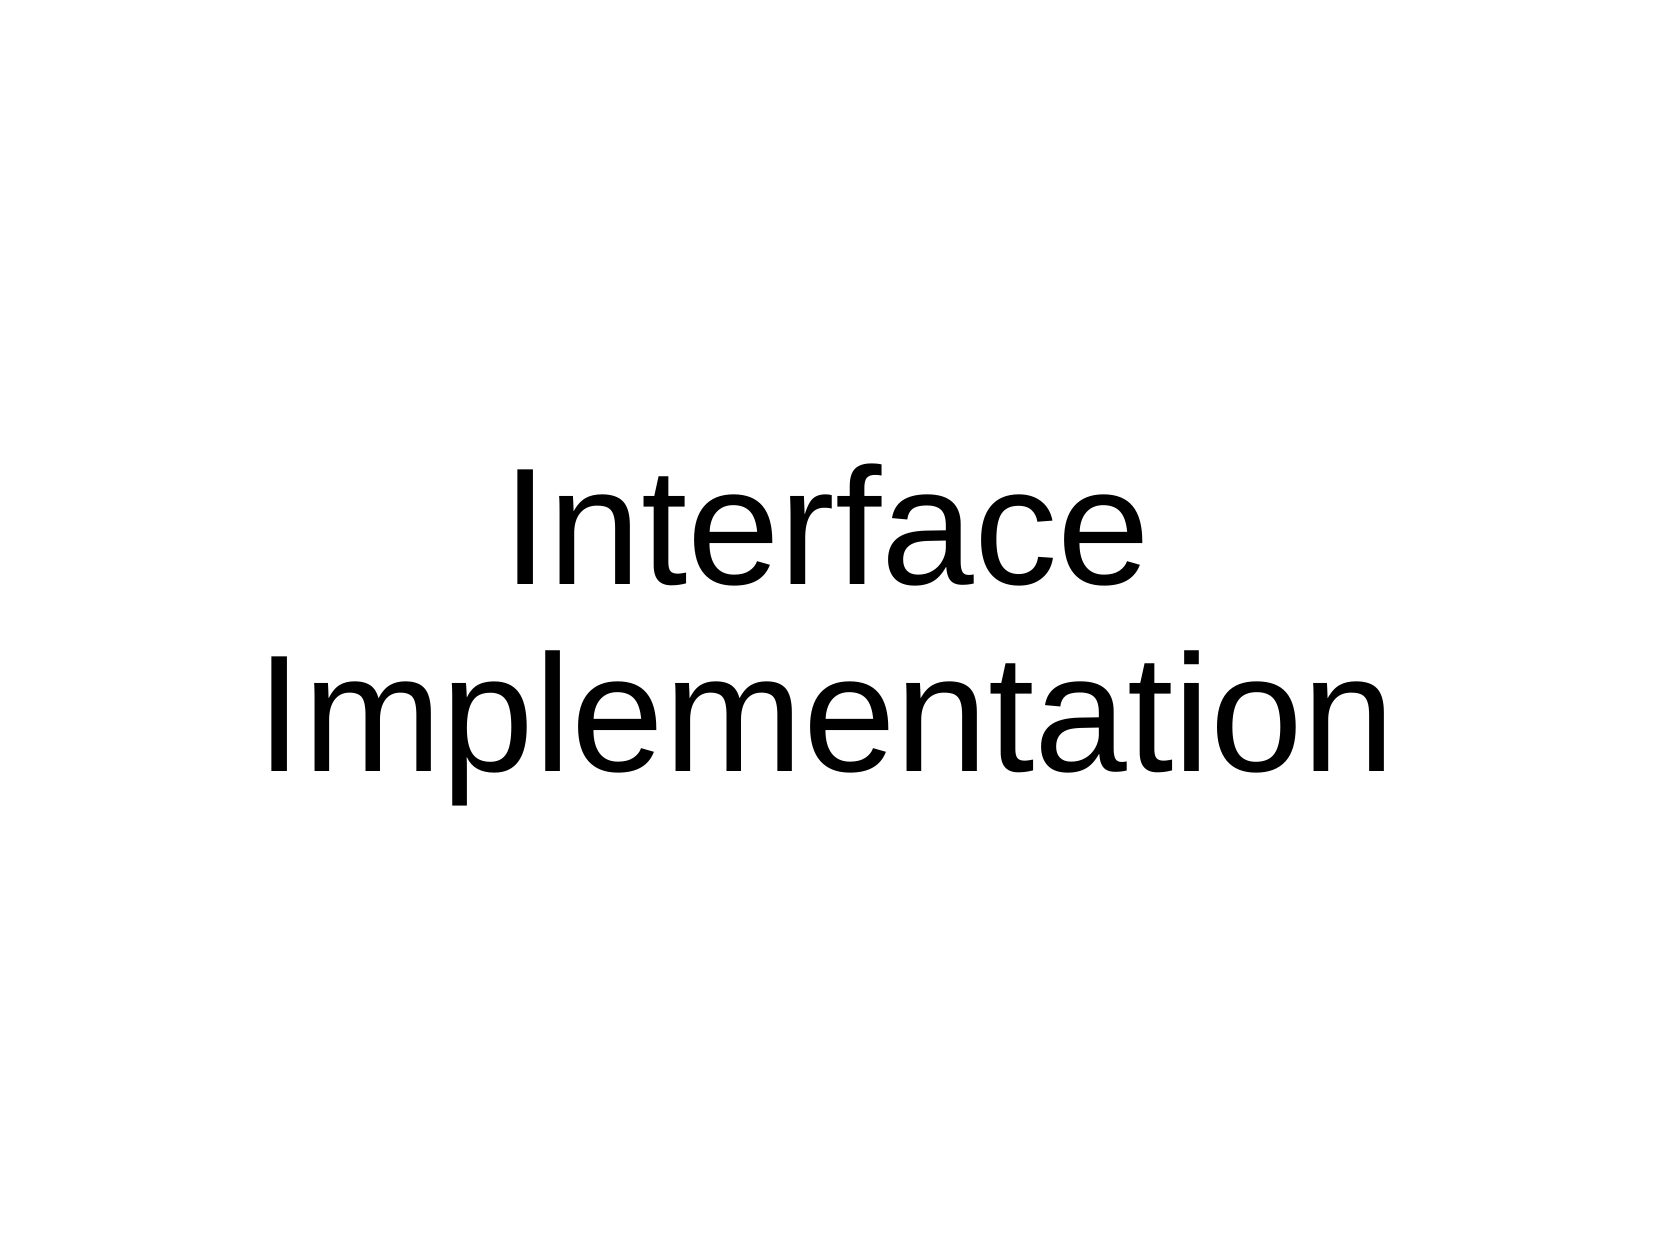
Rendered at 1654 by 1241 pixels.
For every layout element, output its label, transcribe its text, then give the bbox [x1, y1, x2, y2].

text_box Interface Implementation [144, 426, 1510, 814]
